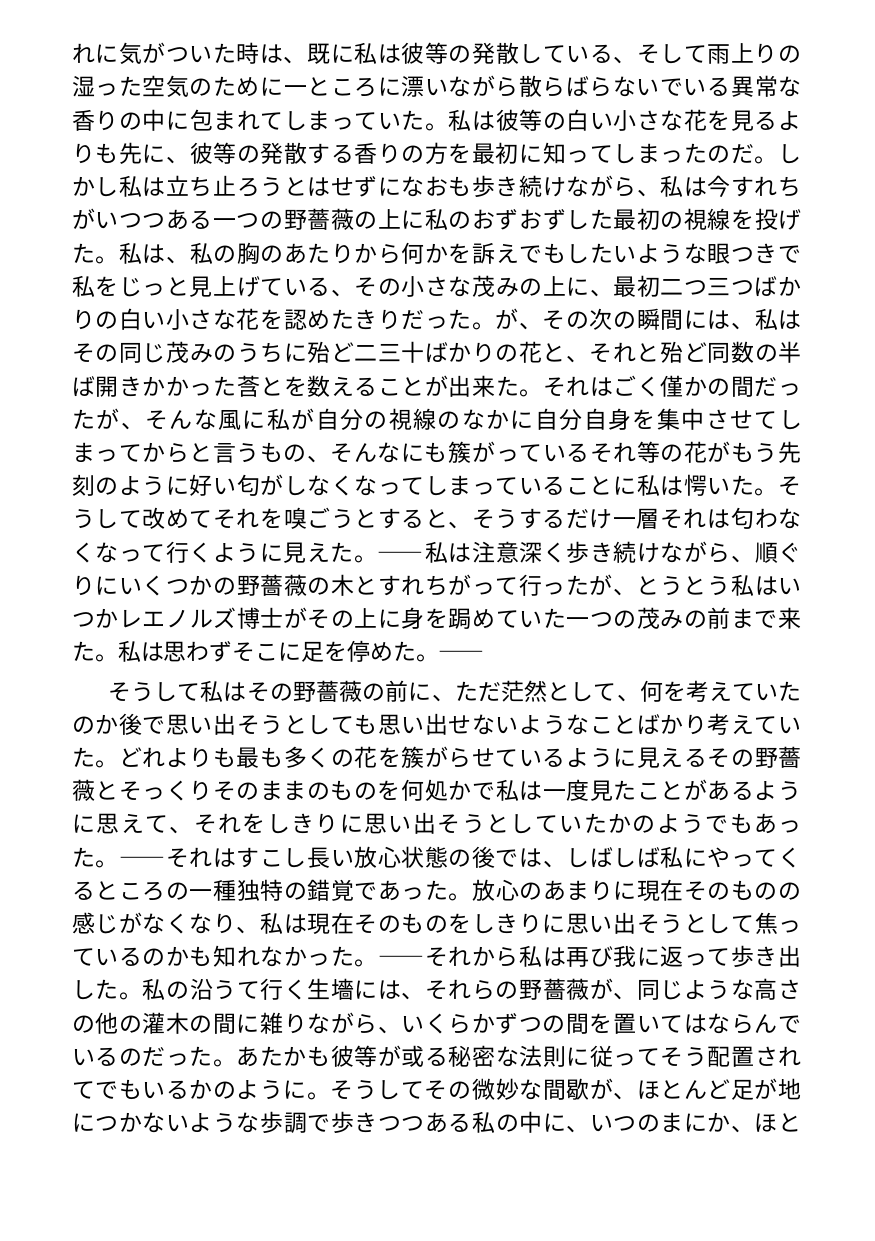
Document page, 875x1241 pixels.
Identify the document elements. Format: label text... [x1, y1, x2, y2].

text そうして私はその野薔薇の前に、ただ茫然として、何を考えていたのか後で思い出そうとしても思い出せないようなことばかり考えていた。どれよりも最も多くの花を簇がらせているように見えるその野薔薇とそっくりそのままのものを何処かで私は一度見たことがあるように思えて、それをしきりに思い出そうとしていたかのようでもあった。――それはすこし長い放心状態の後では、しばしば私にやってくるところの一種独特の錯覚であった。放心のあまりに現在そのものの感じがなくなり、私は現在そのものをしきりに思い出そうとして焦っているのかも知れなかった。――それから私は再び我に返って歩き出した。私の沿うて行く生墻には、それらの野薔薇が、同じような高さの他の灌木の間に雑りながら、いくらかずつの間を置いてはならんでいるのだった。あたかも彼等が或る秘密な法則に従ってそう配置されてでもいるかのように。そうしてその微妙な間歇が、ほとんど足が地につかないような歩調で歩きつつある私の中に、いつのまにか、ほと [72, 673, 802, 1138]
text れに気がついた時は、既に私は彼等の発散している、そして雨上りの湿った空気のために一ところに漂いながら散らばらないでいる異常な香りの中に包まれてしまっていた。私は彼等の白い小さな花を見るよりも先に、彼等の発散する香りの方を最初に知ってしまったのだ。しかし私は立ち止ろうとはせずになおも歩き続けながら、私は今すれちがいつつある一つの野薔薇の上に私のおずおずした最初の視線を投げた。私は、私の胸のあたりから何かを訴えでもしたいような眼つきで私をじっと見上げている、その小さな茂みの上に、最初二つ三つばかりの白い小さな花を認めたきりだった。が、その次の瞬間には、私はその同じ茂みのうちに殆ど二三十ばかりの花と、それと殆ど同数の半ば開きかかった莟とを数えることが出来た。それはごく僅かの間だったが、そんな風に私が自分の視線のなかに自分自身を集中させてしまってからと言うもの、そんなにも簇がっているそれ等の花がもう先刻のように好い匂がしなくなってしまっていることに私は愕いた。そうして改めてそれを嗅ごうとすると、そうするだけ一層それは匂わなくなって行くように見えた。――私は注意深く歩き続けながら、順ぐりにいくつかの野薔薇の木とすれちがって行ったが、とうとう私はいつかレエノルズ博士がその上に身を跼めていた一つの茂みの前まで来た。私は思わずそこに足を停めた。―― [72, 36, 802, 667]
